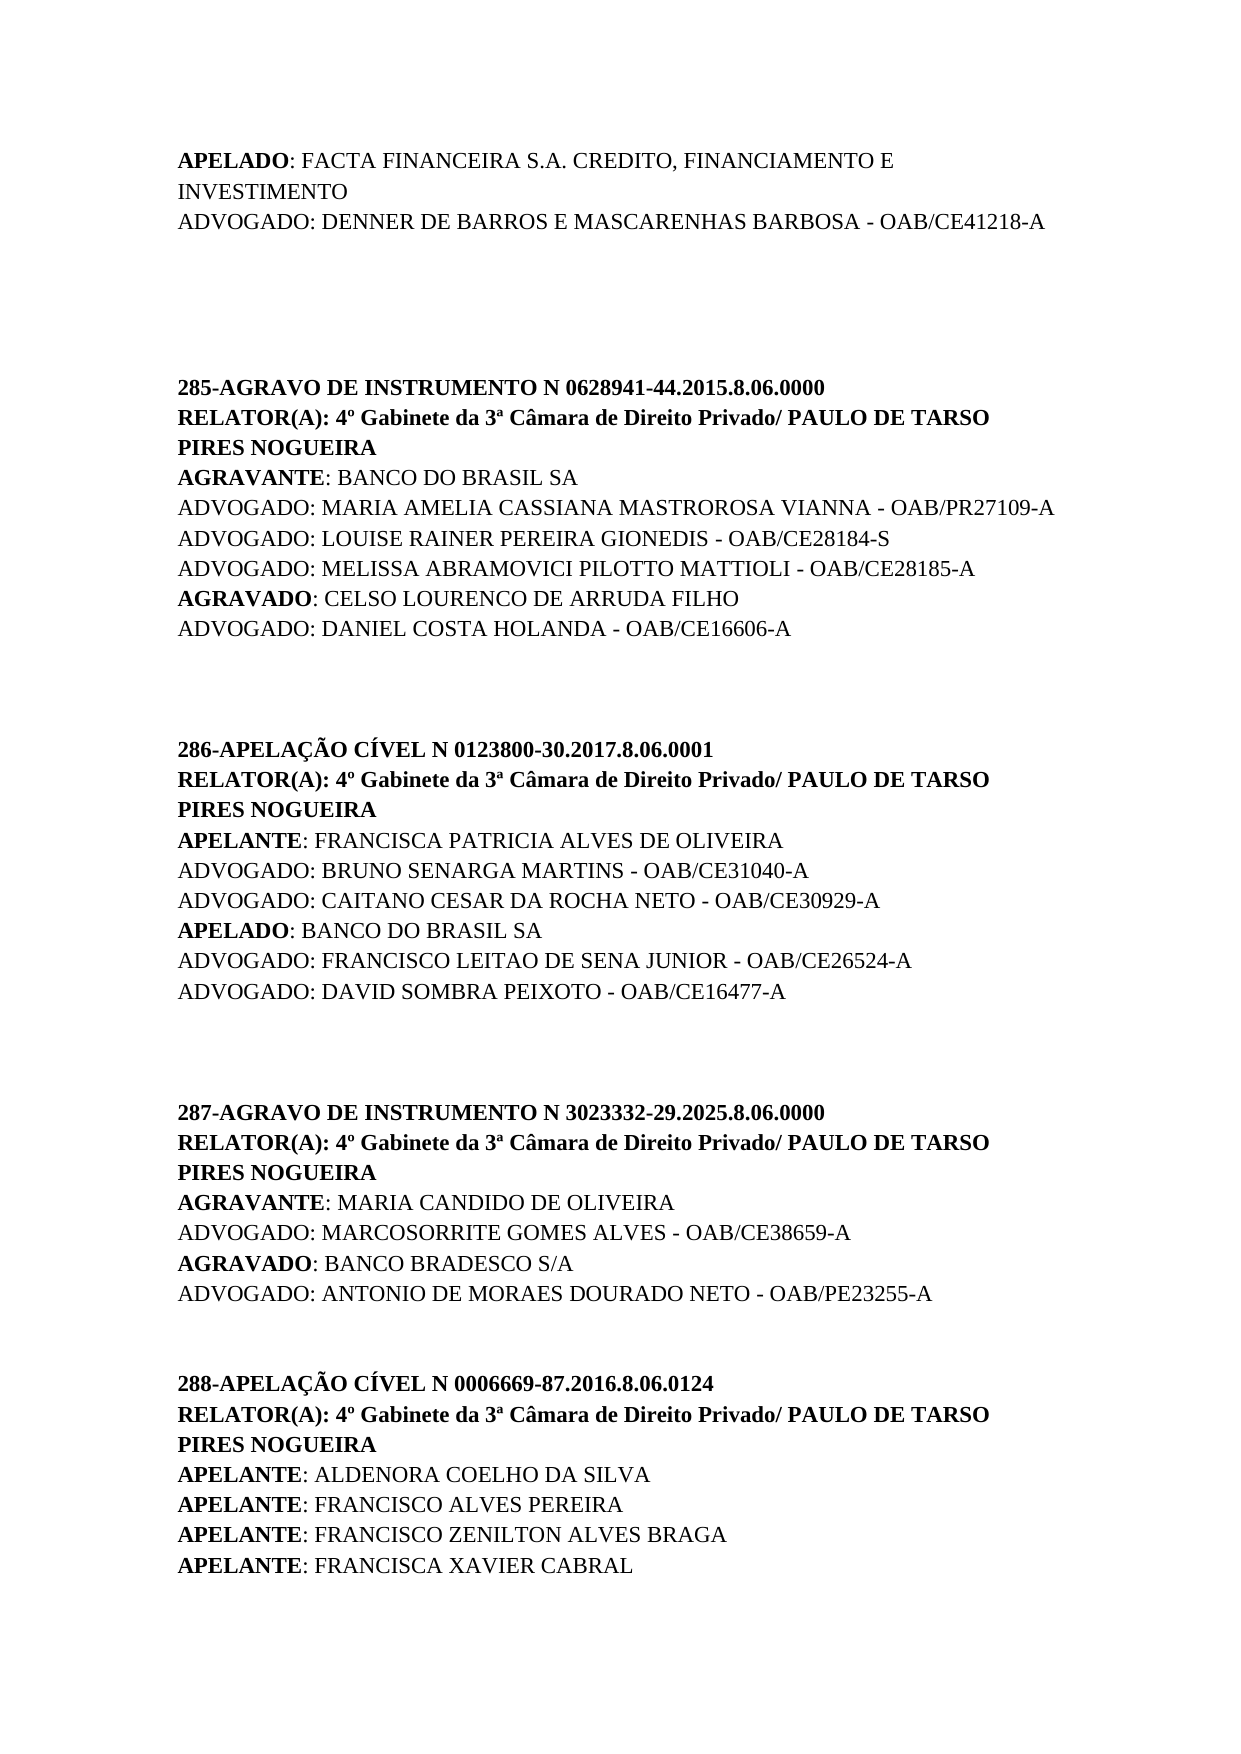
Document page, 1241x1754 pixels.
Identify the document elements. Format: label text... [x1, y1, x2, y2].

text APELADO: FACTA FINANCEIRA S.A. CREDITO, FINANCIAMENTO E INVESTIMENTO ADVOGADO: DENNER DE BARROS E MASCARENHAS BARBOSA - OAB/CE41218-A [177, 148, 1063, 355]
text 285-AGRAVO DE INSTRUMENTO N 0628941-44.2015.8.06.0000 RELATOR(A): 4º Gabinete da 3ª Câmara de Direito Privado/ PAULO DE TARSO PIRES NOGUEIRA AGRAVANTE: BANCO DO BRASIL SA ADVOGADO: MARIA AMELIA CASSIANA MASTROROSA VIANNA - OAB/PR27109-A ADVOGADO: LOUISE RAINER PEREIRA GIONEDIS - OAB/CE28184-S ADVOGADO: MELISSA ABRAMOVICI PILOTTO MATTIOLI - OAB/CE28185-A AGRAVADO: CELSO LOURENCO DE ARRUDA FILHO ADVOGADO: DANIEL COSTA HOLANDA - OAB/CE16606-A 286-APELAÇÃO CÍVEL N 0123800-30.2017.8.06.0001 RELATOR(A): 4º Gabinete da 3ª Câmara de Direito Privado/ PAULO DE TARSO PIRES NOGUEIRA APELANTE: FRANCISCA PATRICIA ALVES DE OLIVEIRA ADVOGADO: BRUNO SENARGA MARTINS - OAB/CE31040-A ADVOGADO: CAITANO CESAR DA ROCHA NETO - OAB/CE30929-A APELADO: BANCO DO BRASIL SA ADVOGADO: FRANCISCO LEITAO DE SENA JUNIOR - OAB/CE26524-A ADVOGADO: DAVID SOMBRA PEIXOTO - OAB/CE16477-A 287-AGRAVO DE INSTRUMENTO N 3023332-29.2025.8.06.0000 RELATOR(A): 4º Gabinete da 3ª Câmara de Direito Privado/ PAULO DE TARSO PIRES NOGUEIRA AGRAVANTE: MARIA CANDIDO DE OLIVEIRA ADVOGADO: MARCOSORRITE GOMES ALVES - OAB/CE38659-A AGRAVADO: BANCO BRADESCO S/A ADVOGADO: ANTONIO DE MORAES DOURADO NETO - OAB/PE23255-A 288-APELAÇÃO CÍVEL N 0006669-87.2016.8.06.0124 RELATOR(A): 4º Gabinete da 3ª Câmara de Direito Privado/ PAULO DE TARSO PIRES NOGUEIRA APELANTE: ALDENORA COELHO DA SILVA APELANTE: FRANCISCO ALVES PEREIRA APELANTE: FRANCISCO ZENILTON ALVES BRAGA APELANTE: FRANCISCA XAVIER CABRAL [177, 374, 1063, 1578]
